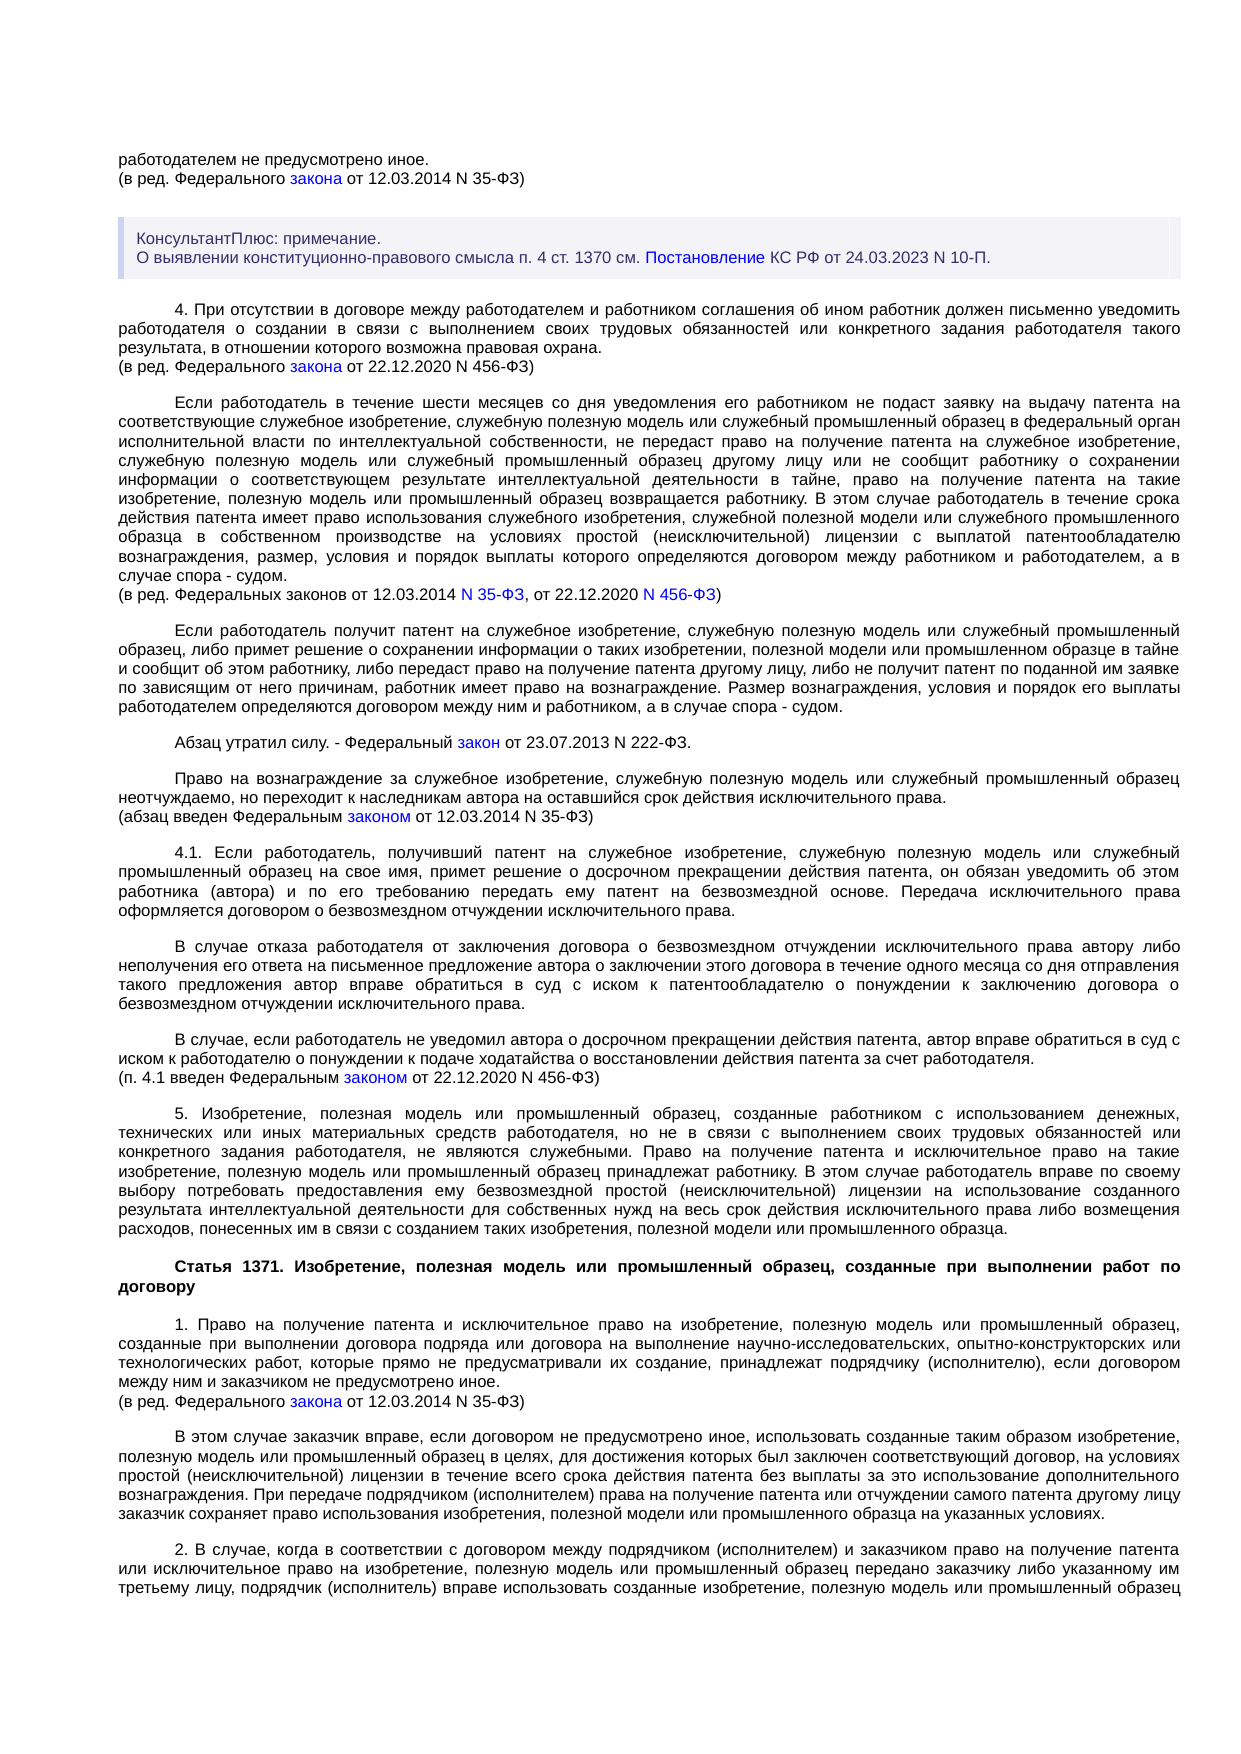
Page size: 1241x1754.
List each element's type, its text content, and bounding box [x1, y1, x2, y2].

text 4.1. Если работодатель, получивший патент на служебное изобретение, служебную полезную модель или служебный промышленный образец на свое имя, примет решение о досрочном прекращении действия патента, он обязан уведомить об этом работника (автора) и по его требованию передать ему патент на безвозмездной основе. Передача исключительного права оформляется договором о безвозмездном отчуждении исключительного права. [118, 843, 1181, 920]
text Если работодатель в течение шести месяцев со дня уведомления его работником не подаст заявку на выдачу патента на соответствующие служебное изобретение, служебную полезную модель или служебный промышленный образец в федеральный орган исполнительной власти по интеллектуальной собственности, не передаст право на получение патента на служебное изобретение, служебную полезную модель или служебный промышленный образец другому лицу или не сообщит работнику о сохранении информации о соответствующем результате интеллектуальной деятельности в тайне, право на получение патента на такие изобретение, полезную модель или промышленный образец возвращается работнику. В этом случае работодатель в течение срока действия патента имеет право использования служебного изобретения, служебной полезной модели или служебного промышленного образца в собственном производстве на условиях простой (неисключительной) лицензии с выплатой патентообладателю вознаграждения, размер, условия и порядок выплаты которого определяются договором между работником и работодателем, а в случае спора - судом. [118, 393, 1181, 585]
text Абзац утратил силу. - Федеральный закон от 23.07.2013 N 222-ФЗ. [118, 733, 1181, 752]
subtitle Статья 1371. Изобретение, полезная модель или промышленный образец, созданные при выполнении работ по договору [118, 1257, 1181, 1296]
text работодателем не предусмотрено иное. [118, 150, 1181, 169]
text В случае, если работодатель не уведомил автора о досрочном прекращении действия патента, автор вправе обратиться в суд с иском к работодателю о понуждении к подаче ходатайства о восстановлении действия патента за счет работодателя. [118, 1030, 1181, 1068]
table_header [1170, 217, 1181, 279]
text В случае отказа работодателя от заключения договора о безвозмездном отчуждении исключительного права автору либо неполучения его ответа на письменное предложение автора о заключении этого договора в течение одного месяца со дня отправления такого предложения автор вправе обратиться в суд с иском к патентообладателю о понуждении к заключению договора о безвозмездном отчуждении исключительного права. [118, 936, 1181, 1013]
text Если работодатель получит патент на служебное изобретение, служебную полезную модель или служебный промышленный образец, либо примет решение о сохранении информации о таких изобретении, полезной модели или промышленном образце в тайне и сообщит об этом работнику, либо передаст право на получение патента другому лицу, либо не получит патент по поданной им заявке по зависящим от него причинам, работник имеет право на вознаграждение. Размер вознаграждения, условия и порядок его выплаты работодателем определяются договором между ним и работником, а в случае спора - судом. [118, 621, 1181, 716]
text (в ред. Федерального закона от 22.12.2020 N 456-ФЗ) [118, 357, 1181, 376]
text 2. В случае, когда в соответствии с договором между подрядчиком (исполнителем) и заказчиком право на получение патента или исключительное право на изобретение, полезную модель или промышленный образец передано заказчику либо указанному им третьему лицу, подрядчик (исполнитель) вправе использовать созданные изобретение, полезную модель или промышленный образец [118, 1540, 1181, 1597]
table_header [124, 217, 136, 279]
text 1. Право на получение патента и исключительное право на изобретение, полезную модель или промышленный образец, созданные при выполнении договора подряда или договора на выполнение научно-исследовательских, опытно-конструкторских или технологических работ, которые прямо не предусматривали их создание, принадлежат подрядчику (исполнителю), если договором между ним и заказчиком не предусмотрено иное. [118, 1315, 1181, 1391]
table_header КонсультантПлюс: примечание. О выявлении конституционно-правового смысла п. 4 ст. 1370 см. Постановление КС РФ от 24.03.2023 N 10-П. [136, 217, 1169, 279]
text Право на вознаграждение за служебное изобретение, служебную полезную модель или служебный промышленный образец неотчуждаемо, но переходит к наследникам автора на оставшийся срок действия исключительного права. [118, 769, 1181, 807]
text (в ред. Федерального закона от 12.03.2014 N 35-ФЗ) [118, 169, 1181, 188]
text (абзац введен Федеральным законом от 12.03.2014 N 35-ФЗ) [118, 807, 1181, 826]
text В этом случае заказчик вправе, если договором не предусмотрено иное, использовать созданные таким образом изобретение, полезную модель или промышленный образец в целях, для достижения которых был заключен соответствующий договор, на условиях простой (неисключительной) лицензии в течение всего срока действия патента без выплаты за это использование дополнительного вознаграждения. При передаче подрядчиком (исполнителем) права на получение патента или отчуждении самого патента другому лицу заказчик сохраняет право использования изобретения, полезной модели или промышленного образца на указанных условиях. [118, 1427, 1181, 1523]
text 4. При отсутствии в договоре между работодателем и работником соглашения об ином работник должен письменно уведомить работодателя о создании в связи с выполнением своих трудовых обязанностей или конкретного задания работодателя такого результата, в отношении которого возможна правовая охрана. [118, 300, 1181, 357]
text (п. 4.1 введен Федеральным законом от 22.12.2020 N 456-ФЗ) [118, 1068, 1181, 1087]
text 5. Изобретение, полезная модель или промышленный образец, созданные работником с использованием денежных, технических или иных материальных средств работодателя, но не в связи с выполнением своих трудовых обязанностей или конкретного задания работодателя, не являются служебными. Право на получение патента и исключительное право на такие изобретение, полезную модель или промышленный образец принадлежат работнику. В этом случае работодатель вправе по своему выбору потребовать предоставления ему безвозмездной простой (неисключительной) лицензии на использование созданного результата интеллектуальной деятельности для собственных нужд на весь срок действия исключительного права либо возмещения расходов, понесенных им в связи с созданием таких изобретения, полезной модели или промышленного образца. [118, 1104, 1181, 1238]
text (в ред. Федеральных законов от 12.03.2014 N 35-ФЗ, от 22.12.2020 N 456-ФЗ) [118, 585, 1181, 604]
table_header [118, 217, 124, 279]
text (в ред. Федерального закона от 12.03.2014 N 35-ФЗ) [118, 1391, 1181, 1411]
